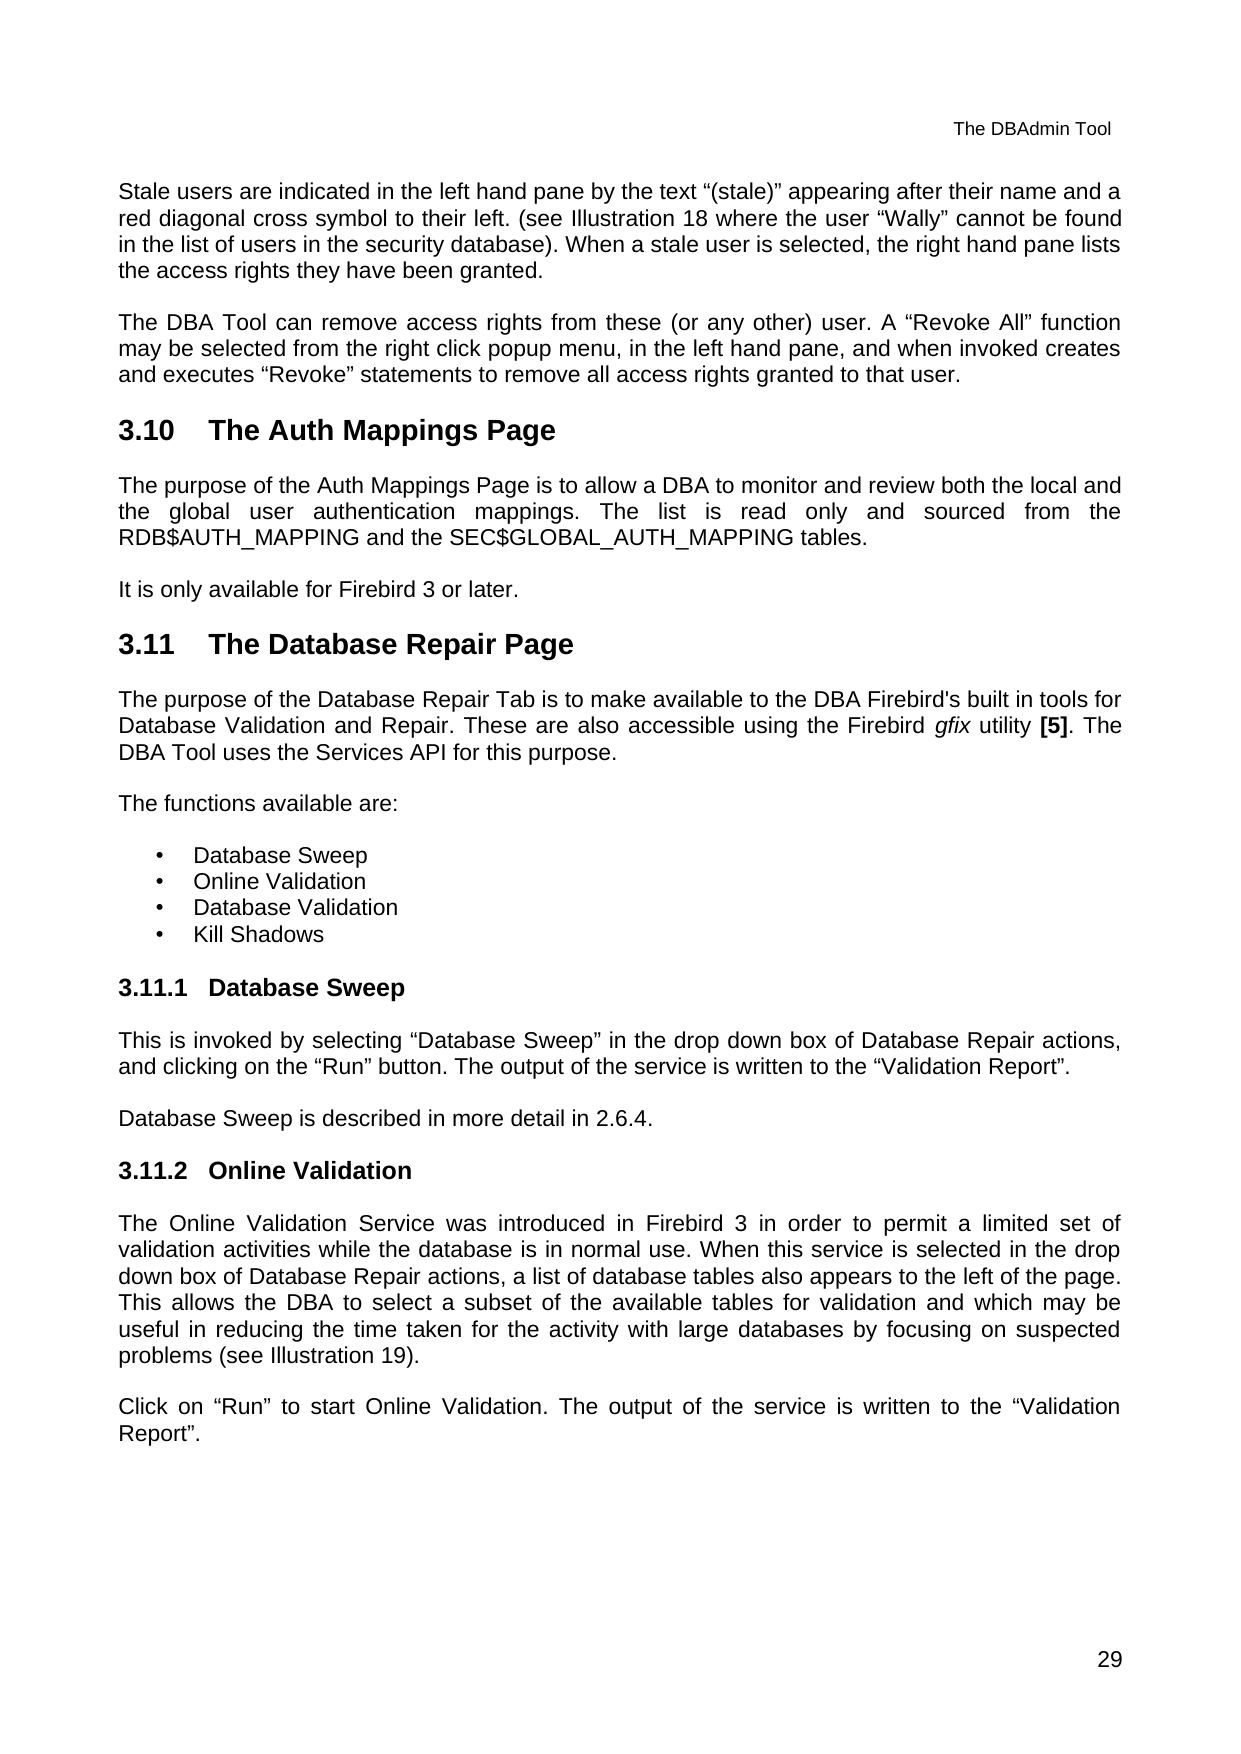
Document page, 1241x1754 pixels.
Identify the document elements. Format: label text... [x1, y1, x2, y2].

subtitle Online Validation [118, 1156, 1122, 1184]
list Database Validation [156, 894, 1122, 921]
text This is invoked by selecting “Database Sweep” in the drop down box of Database Repair actions, and clicking on the “Run” button. The output of the service is written to the “Validation Report”. [118, 1027, 1122, 1079]
text Database Sweep is described in more detail in 2.6.4. [118, 1104, 1122, 1131]
subtitle Database Sweep [118, 972, 1122, 1001]
text The purpose of the Database Repair Tab is to make available to the DBA Firebird's built in tools for Database Validation and Repair. These are also accessible using the Firebird gfix utility [5]. The DBA Tool uses the Services API for this purpose. [118, 686, 1122, 765]
text The purpose of the Auth Mappings Page is to allow a DBA to monitor and review both the local and the global user authentication mappings. The list is read only and sourced from the RDB$AUTH_MAPPING and the SEC$GLOBAL_AUTH_MAPPING tables. [118, 472, 1122, 551]
text Click on “Run” to start Online Validation. The output of the service is written to the “Validation Report”. [118, 1393, 1122, 1446]
text The DBA Tool can remove access rights from these (or any other) user. A “Revoke All” function may be selected from the right click popup menu, in the left hand pane, and when invoked creates and executes “Revoke” statements to remove all access rights granted to that user. [118, 308, 1122, 388]
list Online Validation [156, 868, 1122, 894]
text It is only available for Firebird 3 or later. [118, 576, 1122, 602]
subtitle The Database Repair Page [118, 627, 1122, 661]
text The functions available are: [118, 790, 1122, 817]
text Stale users are indicated in the left hand pane by the text “(stale)” appearing after their name and a red diagonal cross symbol to their left. (see Illustration 18 where the user “Wally” cannot be found in the list of users in the security database). When a stale user is selected, the right hand pane lists the access rights they have been granted. [118, 178, 1122, 283]
subtitle The Auth Mappings Page [118, 413, 1122, 446]
list Kill Shadows [156, 921, 1122, 947]
list Database Sweep [156, 842, 1122, 868]
text The Online Validation Service was introduced in Firebird 3 in order to permit a limited set of validation activities while the database is in normal use. When this service is selected in the drop down box of Database Repair actions, a list of database tables also appears to the left of the page. This allows the DBA to select a subset of the available tables for validation and which may be useful in reducing the time taken for the activity with large databases by focusing on suspected problems (see Illustration 19). [118, 1210, 1122, 1368]
